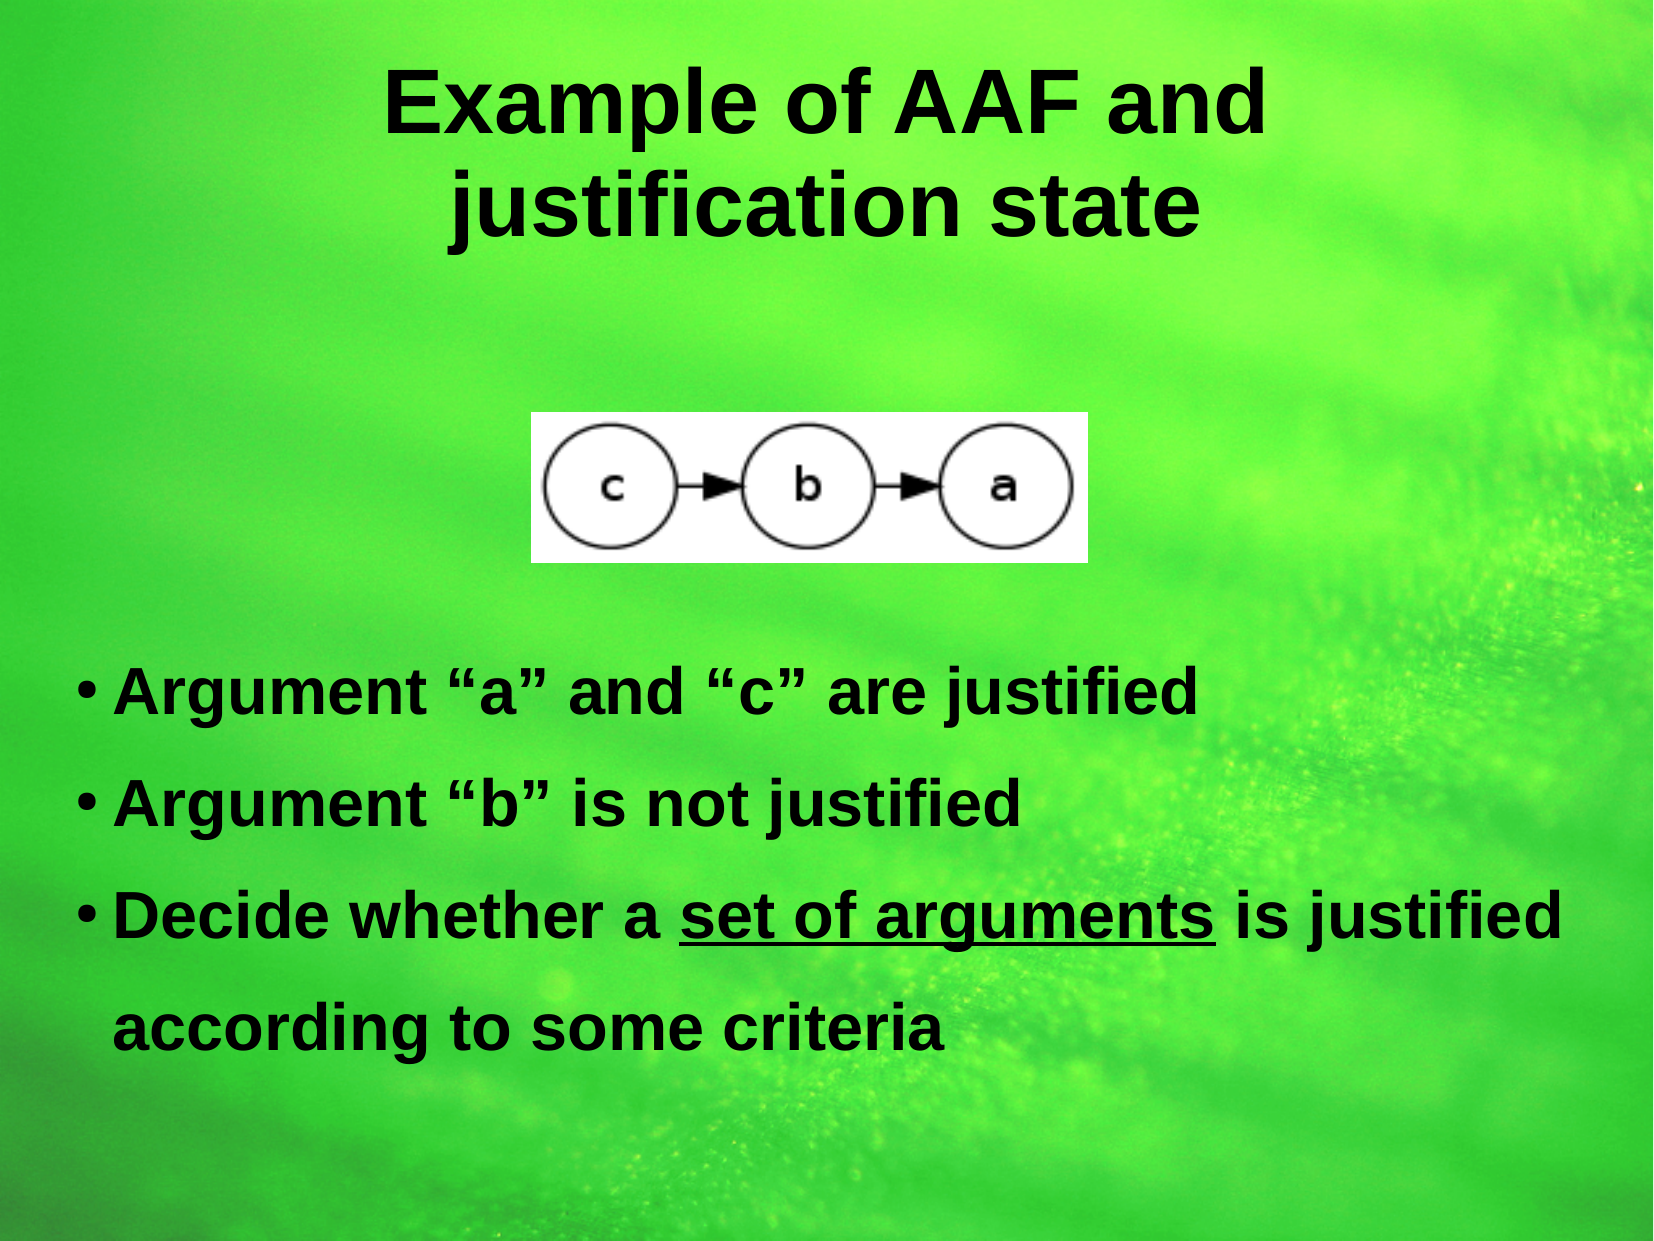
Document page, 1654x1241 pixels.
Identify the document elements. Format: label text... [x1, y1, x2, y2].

subtitle Argument “a” and “c” are justified Argument “b” is not justified Decide whether a set of arguments is justified according to some criteria [75, 487, 1643, 1241]
title Example of AAF and justification state [82, 49, 1571, 257]
picture [0, 0, 1654, 1241]
